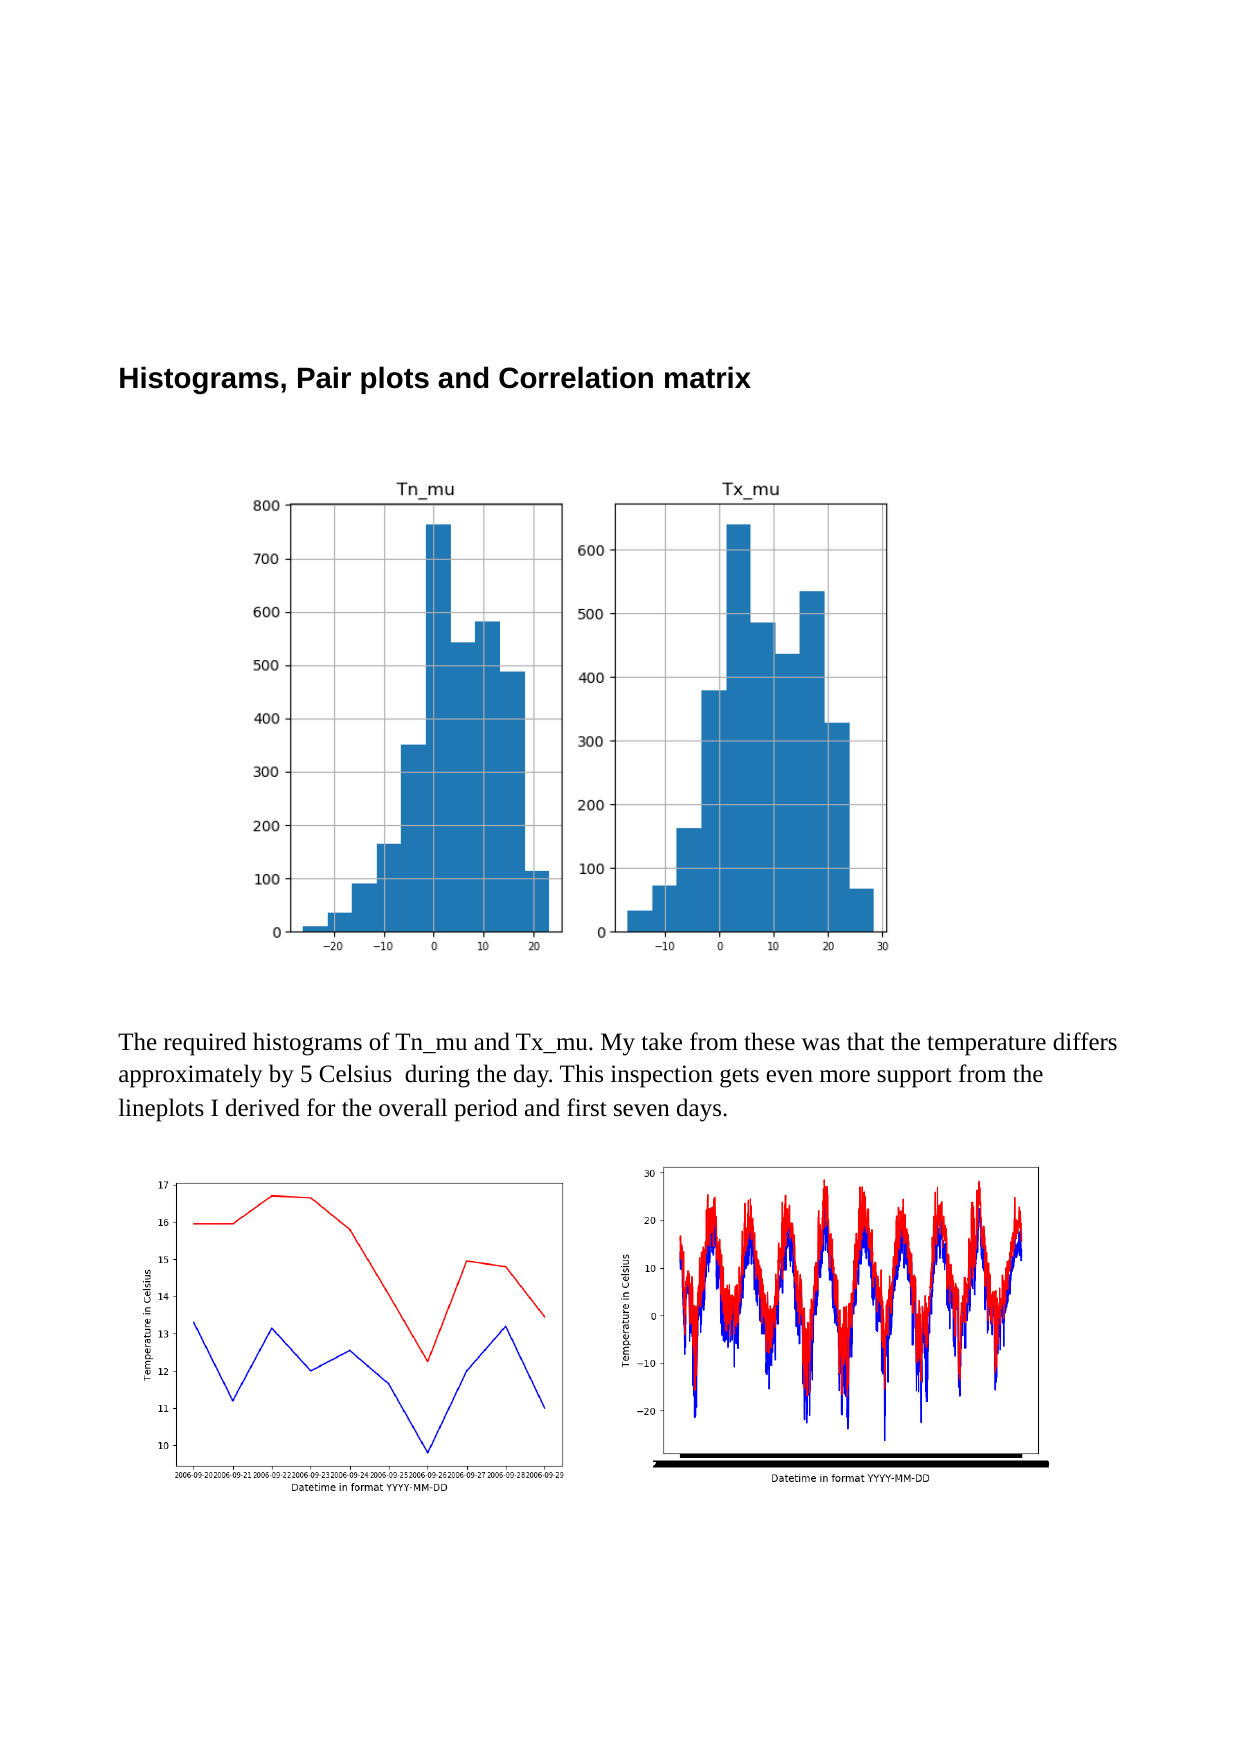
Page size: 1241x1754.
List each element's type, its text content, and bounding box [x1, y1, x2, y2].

subtitle Histograms, Pair plots and Correlation matrix [118, 361, 1122, 395]
text The required histograms of Tn_mu and Tx_mu. My take from these was that the temperature differs approximately by 5 Celsius during the day. This inspection gets even more support from the lineplots I derived for the overall period and first seven days. [118, 1027, 1122, 1121]
picture [611, 1157, 1061, 1494]
picture [237, 467, 905, 968]
picture [133, 1170, 576, 1503]
